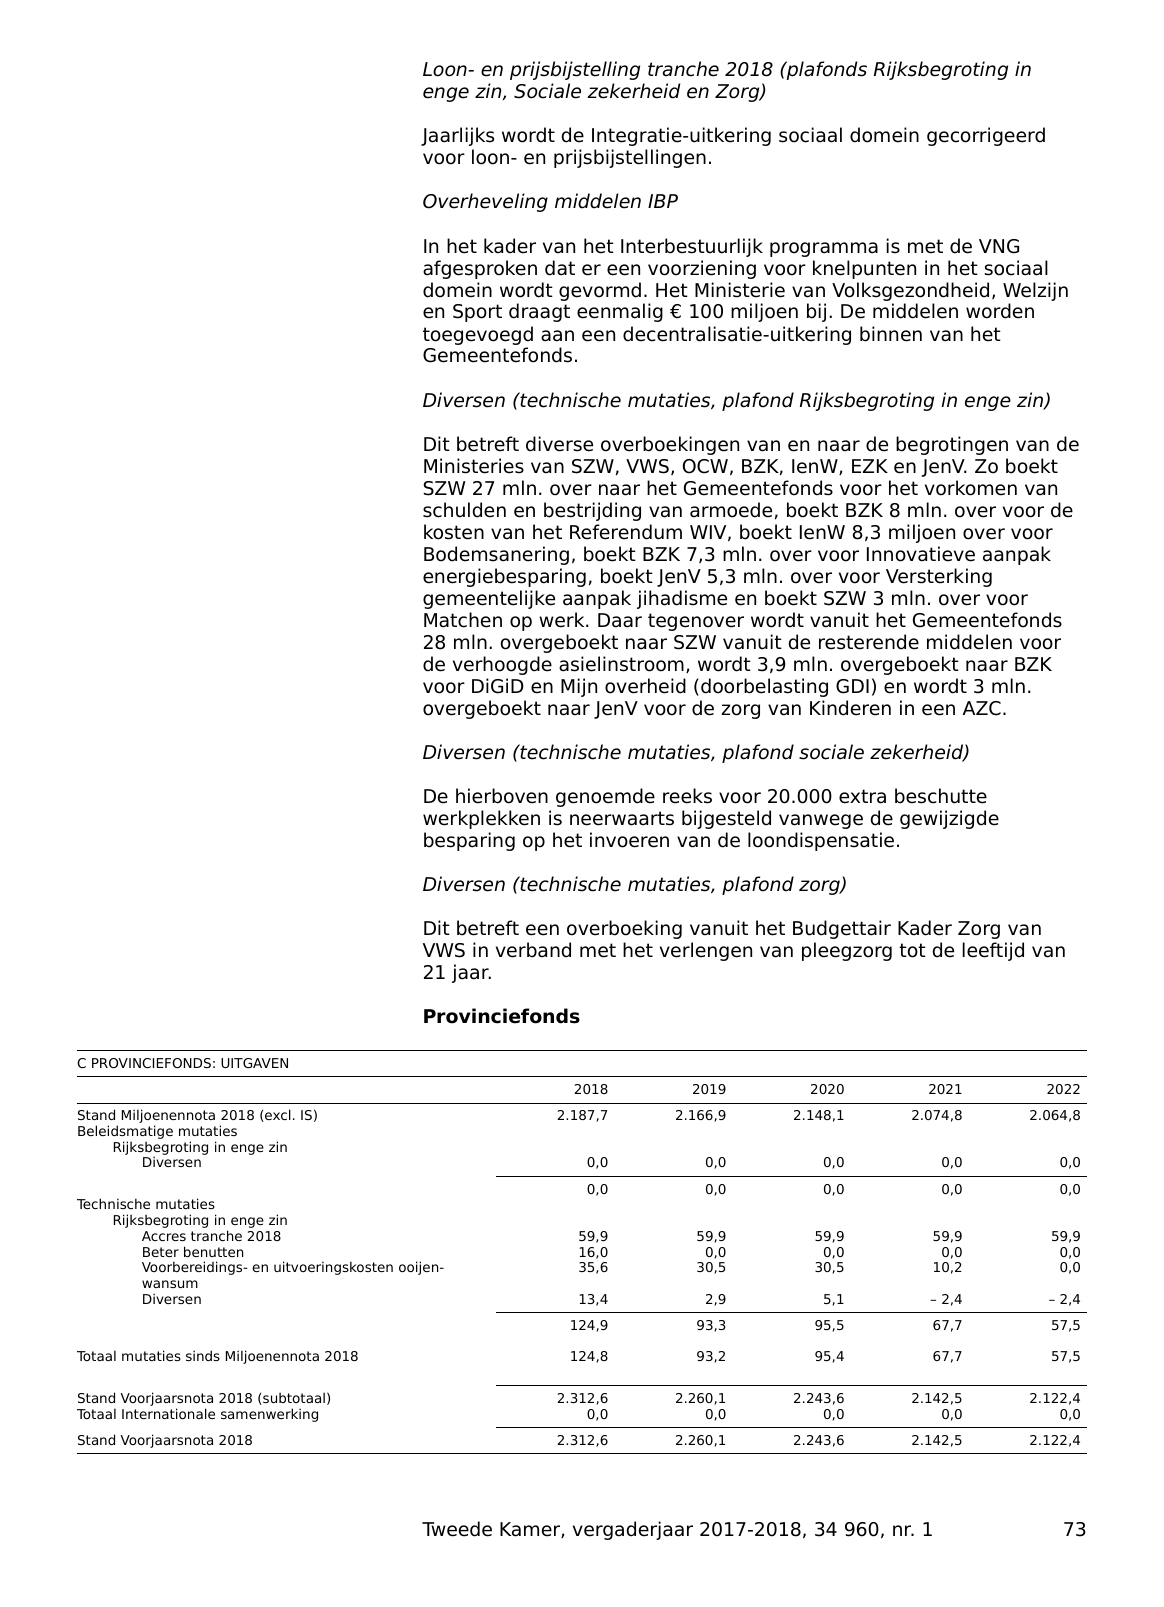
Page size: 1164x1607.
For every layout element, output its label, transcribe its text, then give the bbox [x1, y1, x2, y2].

table_cell [77, 1334, 106, 1349]
table_cell [106, 1229, 136, 1244]
table_cell 2022 [969, 1077, 1087, 1102]
subtitle Loon- en prijsbijstelling tranche 2018 (plafonds Rijksbegroting in enge zin, Sociale zekerheid en Zorg) [422, 59, 1087, 103]
table_cell [969, 1365, 1087, 1385]
table_header C PROVINCIEFONDS: UITGAVEN [77, 1051, 1087, 1076]
table_cell Diversen [136, 1292, 496, 1312]
table_cell 2.064,8 [969, 1104, 1087, 1124]
table_cell 2019 [614, 1077, 732, 1102]
table_cell [732, 1140, 850, 1155]
table_cell [106, 1312, 136, 1333]
table_cell [969, 1140, 1087, 1155]
table_cell 2.260,1 [614, 1428, 732, 1453]
text Dit betreft diverse overboekingen van en naar de begrotingen van de Ministeries van SZW, VWS, OCW, BZK, IenW, EZK en JenV. Zo boekt SZW 27 mln. over naar het Gemeentefonds voor het vorkomen van schulden en bestrijding van armoede, boekt BZK 8 mln. over voor de kosten van het Referendum WIV, boekt IenW 8,3 miljoen over voor Bodemsanering, boekt BZK 7,3 mln. over voor Innovatieve aanpak energiebesparing, boekt JenV 5,3 mln. over voor Versterking gemeentelijke aanpak jihadisme en boekt SZW 3 mln. over voor Matchen op werk. Daar tegenover wordt vanuit het Gemeentefonds 28 mln. overgeboekt naar SZW vanuit de resterende middelen voor de verhoogde asielinstroom, wordt 3,9 mln. overgeboekt naar BZK voor DiGiD en Mijn overheid (doorbelasting GDI) en wordt 3 mln. overgeboekt naar JenV voor de zorg van Kinderen in een AZC. [422, 434, 1087, 719]
subtitle Provinciefonds [422, 1006, 1087, 1028]
table_cell [614, 1213, 732, 1229]
table_cell [77, 1155, 106, 1176]
table_cell [732, 1124, 850, 1139]
table_cell [136, 1334, 496, 1349]
subtitle Diversen (technische mutaties, plafond Rijksbegroting in enge zin) [422, 389, 1087, 412]
table_cell 2020 [732, 1077, 850, 1102]
table_cell 2.243,6 [732, 1386, 850, 1407]
table_cell [496, 1334, 614, 1349]
table_cell 2.243,6 [732, 1428, 850, 1453]
text Jaarlijks wordt de Integratie-uitkering sociaal domein gecorrigeerd voor loon- en prijsbijstellingen. [422, 125, 1087, 169]
table_cell [77, 1244, 106, 1260]
table_cell Totaal mutaties sinds Miljoenennota 2018 [77, 1349, 496, 1365]
table_cell 0,0 [969, 1155, 1087, 1176]
table_cell 0,0 [614, 1244, 732, 1260]
table_cell 2.312,6 [496, 1386, 614, 1407]
table_cell 30,5 [732, 1260, 850, 1292]
table_cell 124,8 [496, 1349, 614, 1365]
table_cell 16,0 [496, 1244, 614, 1260]
table_cell 2.142,5 [850, 1428, 968, 1453]
table_cell Technische mutaties [77, 1197, 496, 1213]
table_cell [614, 1334, 732, 1349]
table_cell Rijksbegroting in enge zin [106, 1140, 496, 1155]
table_cell 0,0 [496, 1407, 614, 1427]
table_cell 93,2 [614, 1349, 732, 1365]
table_cell 0,0 [614, 1407, 732, 1427]
table_cell 59,9 [614, 1229, 732, 1244]
table_cell 0,0 [496, 1177, 614, 1197]
table_cell [77, 1292, 106, 1312]
table_cell Beleidsmatige mutaties [77, 1124, 496, 1139]
table_cell [106, 1334, 136, 1349]
table_cell [969, 1213, 1087, 1229]
table_cell [106, 1260, 136, 1292]
table_cell [77, 1312, 106, 1333]
table_cell 124,9 [496, 1313, 614, 1333]
table_cell 95,4 [732, 1349, 850, 1365]
table_cell 2.187,7 [496, 1104, 614, 1124]
table_cell [850, 1197, 968, 1213]
table_cell Stand Miljoenennota 2018 (excl. IS) [77, 1104, 496, 1124]
table_cell 2.260,1 [614, 1386, 732, 1407]
table_cell Totaal Internationale samenwerking [77, 1407, 496, 1427]
table_cell [732, 1334, 850, 1349]
table_cell 5,1 [732, 1292, 850, 1312]
subtitle Diversen (technische mutaties, plafond sociale zekerheid) [422, 742, 1087, 764]
table_cell 2018 [496, 1077, 614, 1102]
table_cell 2.148,1 [732, 1104, 850, 1124]
table_cell [106, 1244, 136, 1260]
table_cell [850, 1124, 968, 1139]
table_cell [106, 1176, 136, 1197]
table_cell [106, 1365, 136, 1385]
table_cell [77, 1077, 496, 1102]
table_cell 0,0 [969, 1177, 1087, 1197]
text Dit betreft een overboeking vanuit het Budgettair Kader Zorg van VWS in verband met het verlengen van pleegzorg tot de leeftijd van 21 jaar. [422, 918, 1087, 984]
table_cell [496, 1365, 614, 1385]
table_cell 0,0 [850, 1155, 968, 1176]
table_cell [77, 1140, 106, 1155]
subtitle Overheveling middelen IBP [422, 191, 1087, 213]
table_cell 0,0 [614, 1155, 732, 1176]
table_cell [614, 1124, 732, 1139]
table_cell 0,0 [850, 1177, 968, 1197]
table_cell 2.166,9 [614, 1104, 732, 1124]
table_cell 2021 [850, 1077, 968, 1102]
table_cell Beter benutten [136, 1244, 496, 1260]
table_cell 0,0 [969, 1260, 1087, 1292]
table_cell [77, 1229, 106, 1244]
table_cell [614, 1365, 732, 1385]
table_cell 67,7 [850, 1349, 968, 1365]
table_cell [850, 1213, 968, 1229]
table_cell 10,2 [850, 1260, 968, 1292]
table_cell [77, 1176, 106, 1197]
table_cell 0,0 [614, 1177, 732, 1197]
table_cell 59,9 [969, 1229, 1087, 1244]
table_cell 0,0 [969, 1407, 1087, 1427]
table_cell [850, 1140, 968, 1155]
table_cell 93,3 [614, 1313, 732, 1333]
table_cell [614, 1140, 732, 1155]
table_cell [732, 1365, 850, 1385]
table_cell [969, 1124, 1087, 1139]
table_cell [106, 1292, 136, 1312]
table_cell [732, 1197, 850, 1213]
table_cell 57,5 [969, 1313, 1087, 1333]
table_cell 59,9 [732, 1229, 850, 1244]
table_cell 0,0 [850, 1244, 968, 1260]
text De hierboven genoemde reeks voor 20.000 extra beschutte werkplekken is neerwaarts bijgesteld vanwege de gewijzigde besparing op het invoeren van de loondispensatie. [422, 786, 1087, 852]
table_cell – 2,4 [969, 1292, 1087, 1312]
table_cell [969, 1334, 1087, 1349]
table_cell 2.074,8 [850, 1104, 968, 1124]
table_cell [136, 1176, 496, 1197]
table_cell Diversen [136, 1155, 496, 1176]
table_cell Stand Voorjaarsnota 2018 (subtotaal) [77, 1385, 496, 1407]
table_cell 0,0 [732, 1155, 850, 1176]
table_cell [850, 1334, 968, 1349]
table_cell [77, 1213, 106, 1229]
table_cell 0,0 [732, 1177, 850, 1197]
table_cell 2.122,4 [969, 1386, 1087, 1407]
table_cell 57,5 [969, 1349, 1087, 1365]
text In het kader van het Interbestuurlijk programma is met de VNG afgesproken dat er een voorziening voor knelpunten in het sociaal domein wordt gevormd. Het Ministerie van Volksgezondheid, Welzijn en Sport draagt eenmalig € 100 miljoen bij. De middelen worden toegevoegd aan een decentralisatie-uitkering binnen van het Gemeentefonds. [422, 236, 1087, 367]
table_cell [496, 1124, 614, 1139]
table_cell 2.312,6 [496, 1428, 614, 1453]
table_cell [732, 1213, 850, 1229]
table_cell 0,0 [496, 1155, 614, 1176]
table_cell Stand Voorjaarsnota 2018 [77, 1427, 496, 1453]
table_cell [496, 1140, 614, 1155]
table_cell 95,5 [732, 1313, 850, 1333]
table_cell 67,7 [850, 1313, 968, 1333]
table_cell 0,0 [732, 1407, 850, 1427]
table_cell [106, 1155, 136, 1176]
table_cell 2,9 [614, 1292, 732, 1312]
table_cell [614, 1197, 732, 1213]
table_cell [496, 1213, 614, 1229]
table_cell [136, 1312, 496, 1333]
table_cell 0,0 [969, 1244, 1087, 1260]
table_cell [77, 1260, 106, 1292]
table_cell – 2,4 [850, 1292, 968, 1312]
table_cell [850, 1365, 968, 1385]
table_cell [969, 1197, 1087, 1213]
table_cell 2.142,5 [850, 1386, 968, 1407]
table_cell [496, 1197, 614, 1213]
table_cell Accres tranche 2018 [136, 1229, 496, 1244]
table_cell Voorbereidings- en uitvoeringskosten ooijen-wansum [136, 1260, 496, 1292]
subtitle Diversen (technische mutaties, plafond zorg) [422, 874, 1087, 896]
table_cell 0,0 [732, 1244, 850, 1260]
table_cell 59,9 [496, 1229, 614, 1244]
table_cell 13,4 [496, 1292, 614, 1312]
table_cell 35,6 [496, 1260, 614, 1292]
table_cell 2.122,4 [969, 1428, 1087, 1453]
table_cell [77, 1365, 106, 1385]
table_cell 0,0 [850, 1407, 968, 1427]
table_cell Rijksbegroting in enge zin [106, 1213, 496, 1229]
table_cell 30,5 [614, 1260, 732, 1292]
table_cell [136, 1365, 496, 1385]
table_cell 59,9 [850, 1229, 968, 1244]
